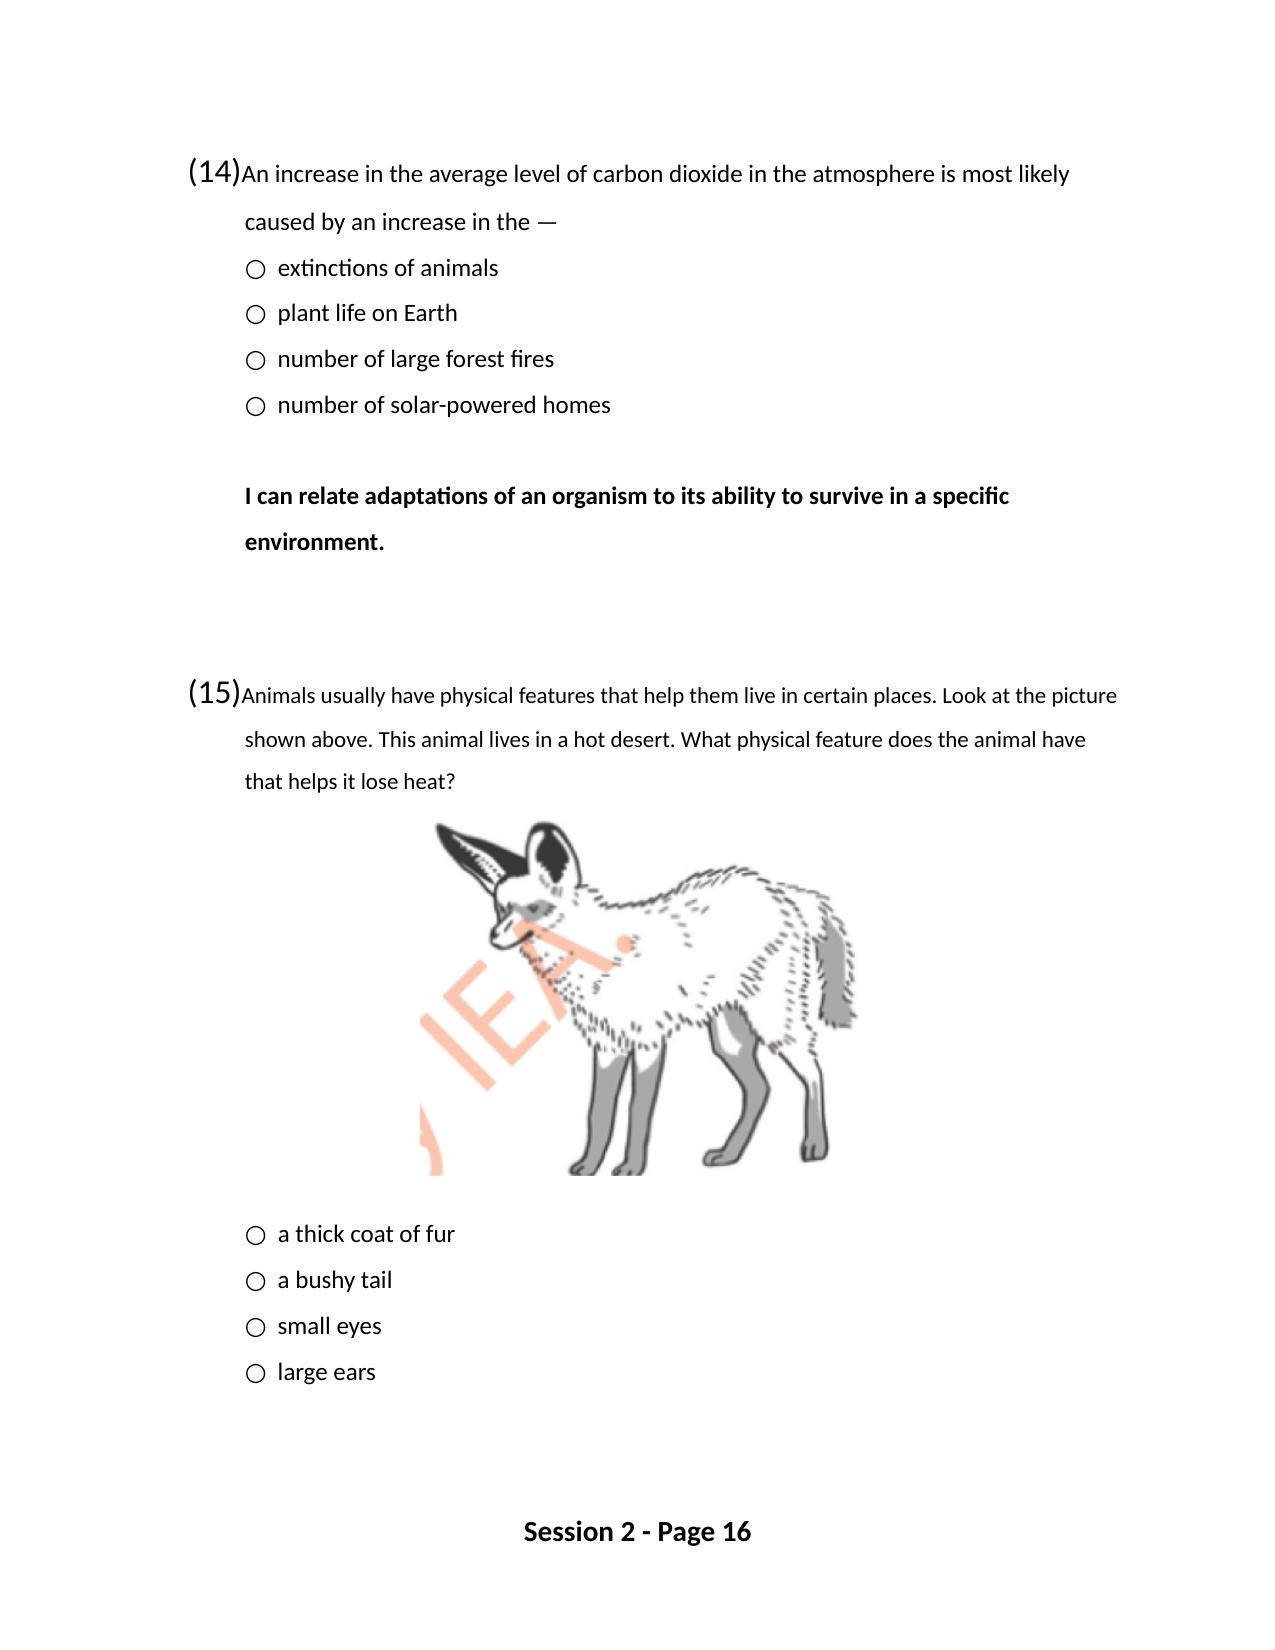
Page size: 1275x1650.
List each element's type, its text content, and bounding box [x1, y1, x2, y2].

list Animals usually have physical features that help them live in certain places. Look at the picture shown above. This animal lives in a hot desert. What physical feature does the animal have that helps it lose heat? ○ a thick coat of fur ○ a bushy tail ○ small eyes ○ large ears [187, 671, 1125, 1478]
picture [420, 806, 872, 1176]
list An increase in the average level of carbon dioxide in the atmosphere is most likely caused by an increase in the — ○ extinctions of animals ○ plant life on Earth ○ number of large forest fires ○ number of solar-powered homes I can relate adaptations of an organism to its ability to survive in a specific environment. [187, 150, 1125, 644]
